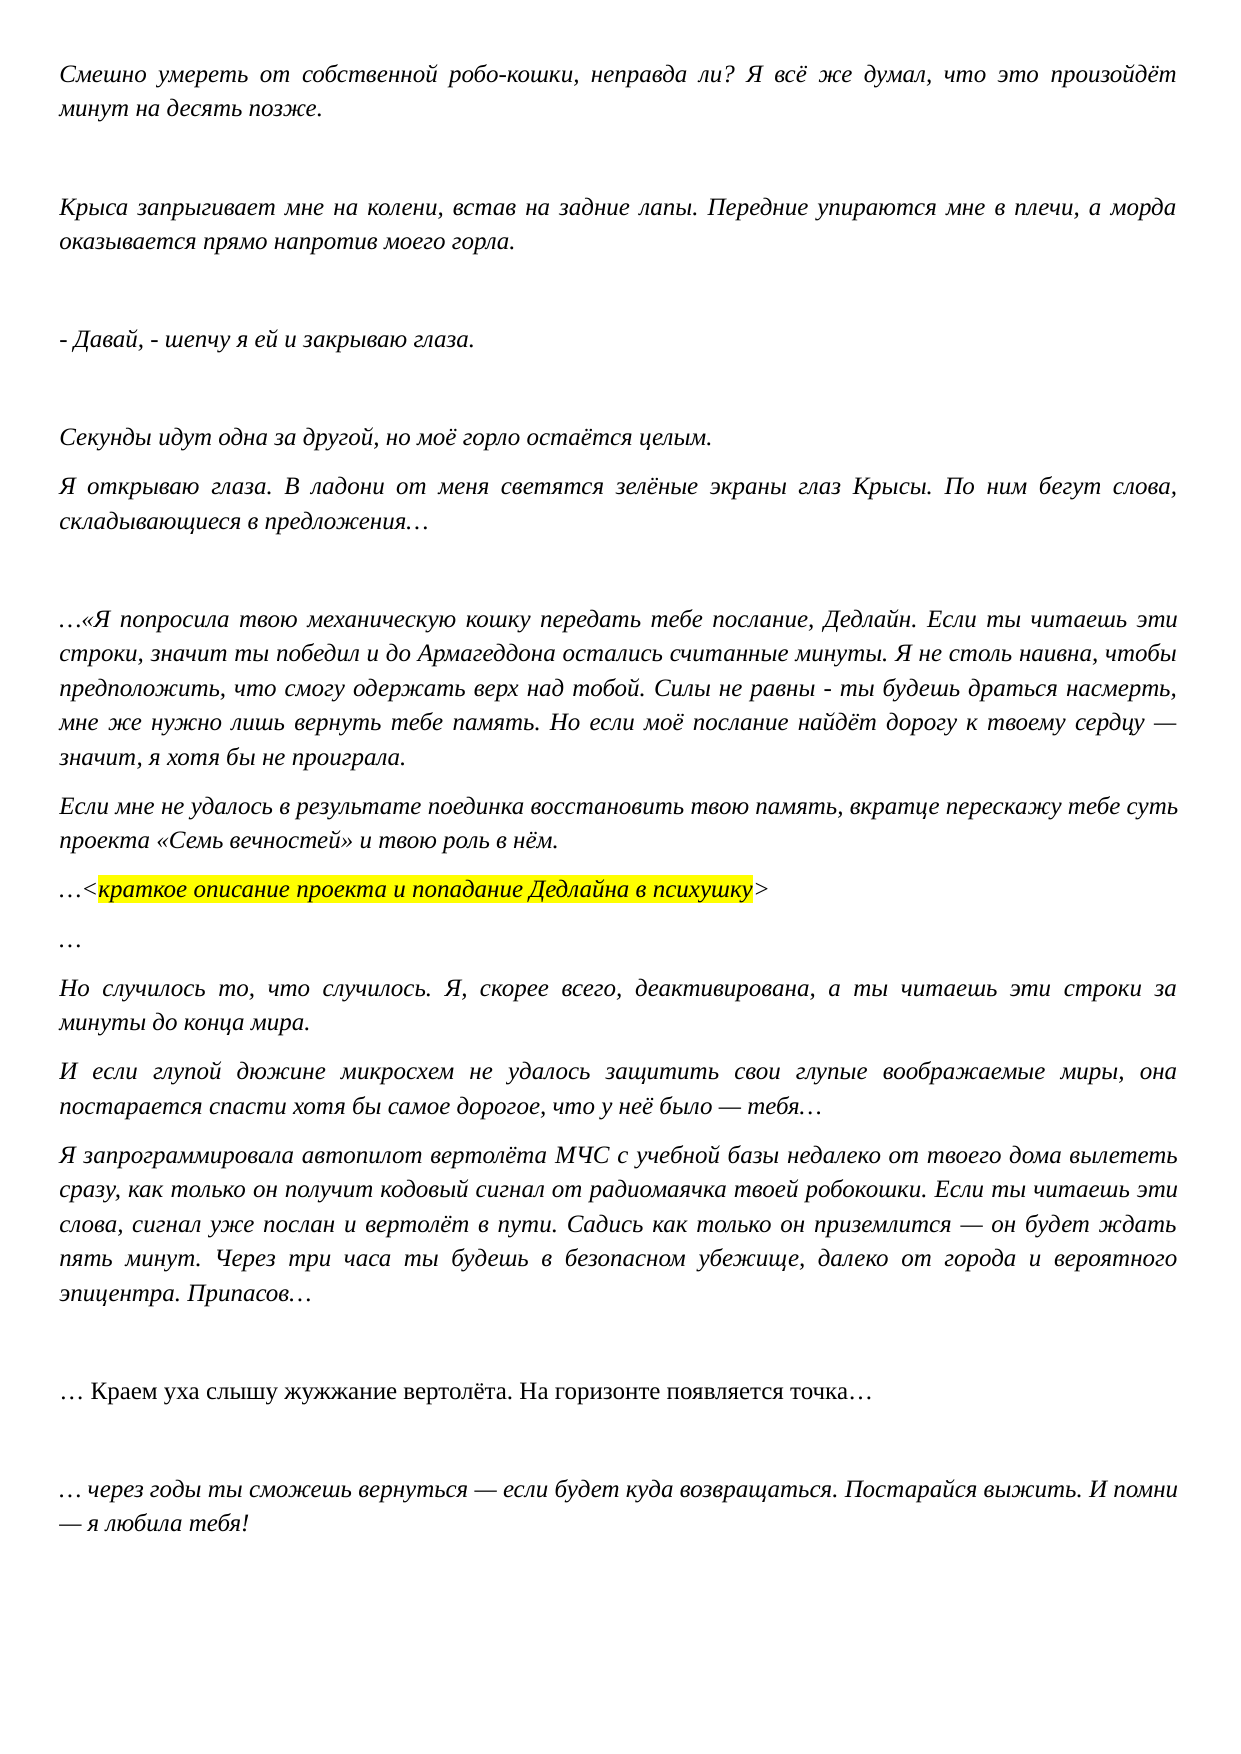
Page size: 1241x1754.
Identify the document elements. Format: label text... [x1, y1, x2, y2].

text И если глупой дюжине микросхем не удалось защитить свои глупые воображаемые миры, она постарается спасти хотя бы самое дорогое, что у неё было — тебя… [59, 1056, 1181, 1119]
text Крыса запрыгивает мне на колени, встав на задние лапы. Передние упираются мне в плечи, а морда оказывается прямо напротив моего горла. [59, 192, 1181, 255]
text …<краткое описание проекта и попадание Дедлайна в психушку> [59, 874, 1181, 903]
text Я открываю глаза. В ладони от меня светятся зелёные экраны глаз Крысы. По ним бегут слова, складывающиеся в предложения… [59, 471, 1181, 535]
text Но случилось то, что случилось. Я, скорее всего, деактивирована, а ты читаешь эти строки за минуты до конца мира. [59, 973, 1181, 1036]
text Секунды идут одна за другой, но моё горло остаётся целым. [59, 422, 1181, 451]
text …«Я попросила твою механическую кошку передать тебе послание, Дедлайн. Если ты читаешь эти строки, значит ты победил и до Армагеддона остались считанные минуты. Я не столь наивна, чтобы предположить, что смогу одержать верх над тобой. Силы не равны - ты будешь драться насмерть, мне же нужно лишь вернуть тебе память. Но если моё послание найдёт дорогу к твоему сердцу — значит, я хотя бы не проиграла. [59, 604, 1181, 771]
text - Давай, - шепчу я ей и закрываю глаза. [59, 324, 1181, 353]
text Если мне не удалось в результате поединка восстановить твою память, вкратце перескажу тебе суть проекта «Семь вечностей» и твою роль в нём. [59, 791, 1181, 854]
text … Краем уха слышу жужжание вертолёта. На горизонте появляется точка… [59, 1376, 1181, 1404]
text … через годы ты сможешь вернуться — если будет куда возвращаться. Постарайся выжить. И помни — я любила тебя! [59, 1474, 1181, 1537]
text … [59, 924, 1181, 952]
text Я запрограммировала автопилот вертолёта МЧС с учебной базы недалеко от твоего дома вылететь сразу, как только он получит кодовый сигнал от радиомаячка твоей робокошки. Если ты читаешь эти слова, сигнал уже послан и вертолёт в пути. Садись как только он приземлится — он будет ждать пять минут. Через три часа ты будешь в безопасном убежище, далеко от города и вероятного эпицентра. Припасов… [59, 1140, 1181, 1306]
text Смешно умереть от собственной робо-кошки, неправда ли? Я всё же думал, что это произойдёт минут на десять позже. [59, 59, 1181, 122]
